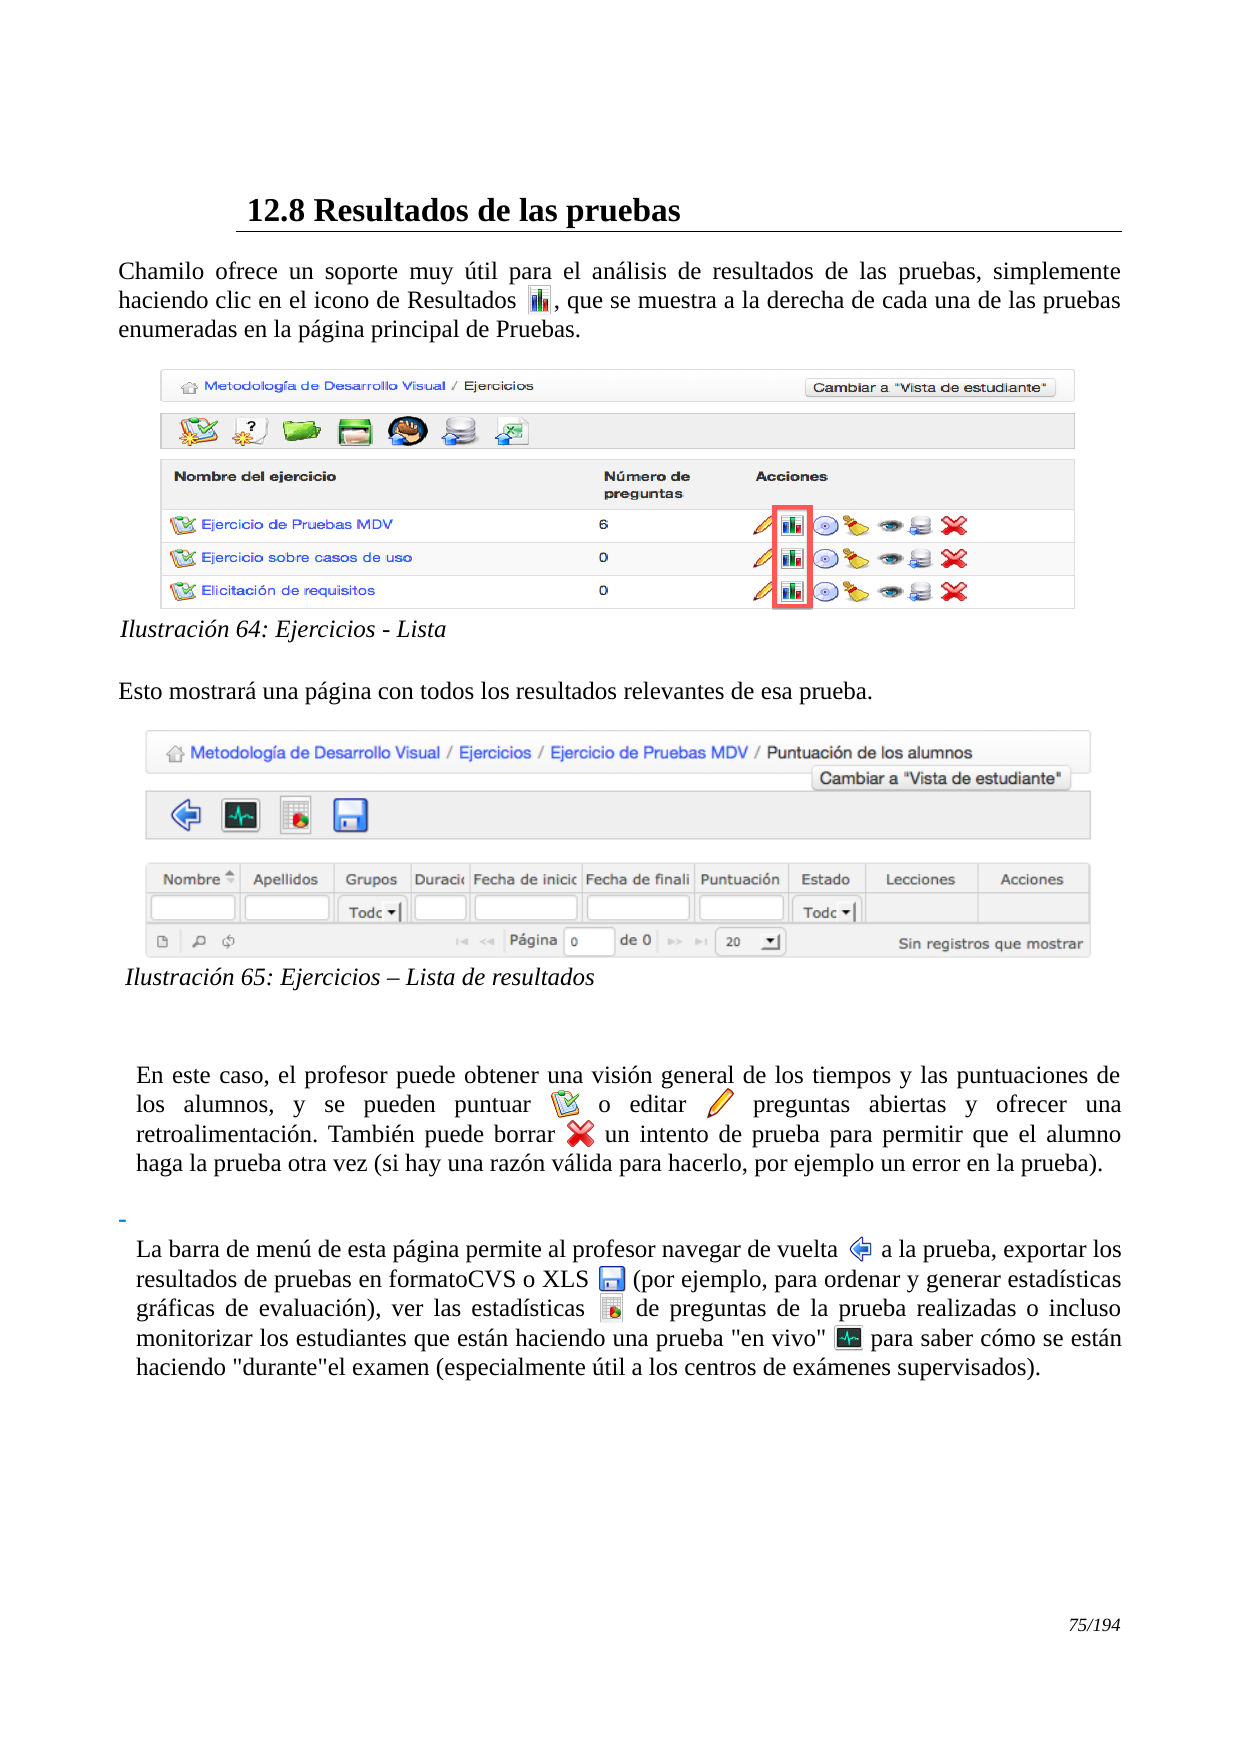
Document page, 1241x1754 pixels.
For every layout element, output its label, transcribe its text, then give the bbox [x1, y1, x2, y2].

picture [833, 1322, 864, 1352]
picture [524, 284, 554, 315]
picture [143, 730, 1095, 963]
list La barra de menú de esta página permite al profesor navegar de vuelta a la prueba, exportar los resultados de pruebas en formatoCVS o XLS (por ejemplo, para ordenar y generar estadísticas gráficas de evaluación), ver las estadísticas de preguntas de la prueba realizadas o incluso monitorizar los estudiantes que están haciendo una prueba "en vivo" para saber cómo se están haciendo "durante"el examen (especialmente útil a los centros de exámenes supervisados). [118, 1234, 1122, 1381]
text Chamilo ofrece un soporte muy útil para el análisis de resultados de las pruebas, simplemente haciendo clic en el icono de Resultados , que se muestra a la derecha de cada una de las pruebas enumeradas en la página principal de Pruebas. [118, 256, 1122, 343]
subtitle Resultados de las pruebas [236, 190, 1122, 231]
picture [704, 1088, 735, 1119]
text Ilustración 65: Ejercicios – Lista de resultados [125, 963, 1121, 991]
picture [157, 368, 1081, 614]
picture [845, 1234, 875, 1264]
text Esto mostrará una página con todos los resultados relevantes de esa prueba. [118, 676, 1122, 705]
text Ilustración 64: Ejercicios - Lista [120, 614, 1120, 642]
list En este caso, el profesor puede obtener una visión general de los tiempos y las puntuaciones de los alumnos, y se pueden puntuar o editar preguntas abiertas y ofrecer una retroalimentación. También puede borrar un intento de prueba para permitir que el alumno haga la prueba otra vez (si hay una razón válida para hacerlo, por ejemplo un error en la prueba). [118, 1060, 1122, 1177]
picture [596, 1263, 627, 1323]
picture [550, 1088, 595, 1148]
